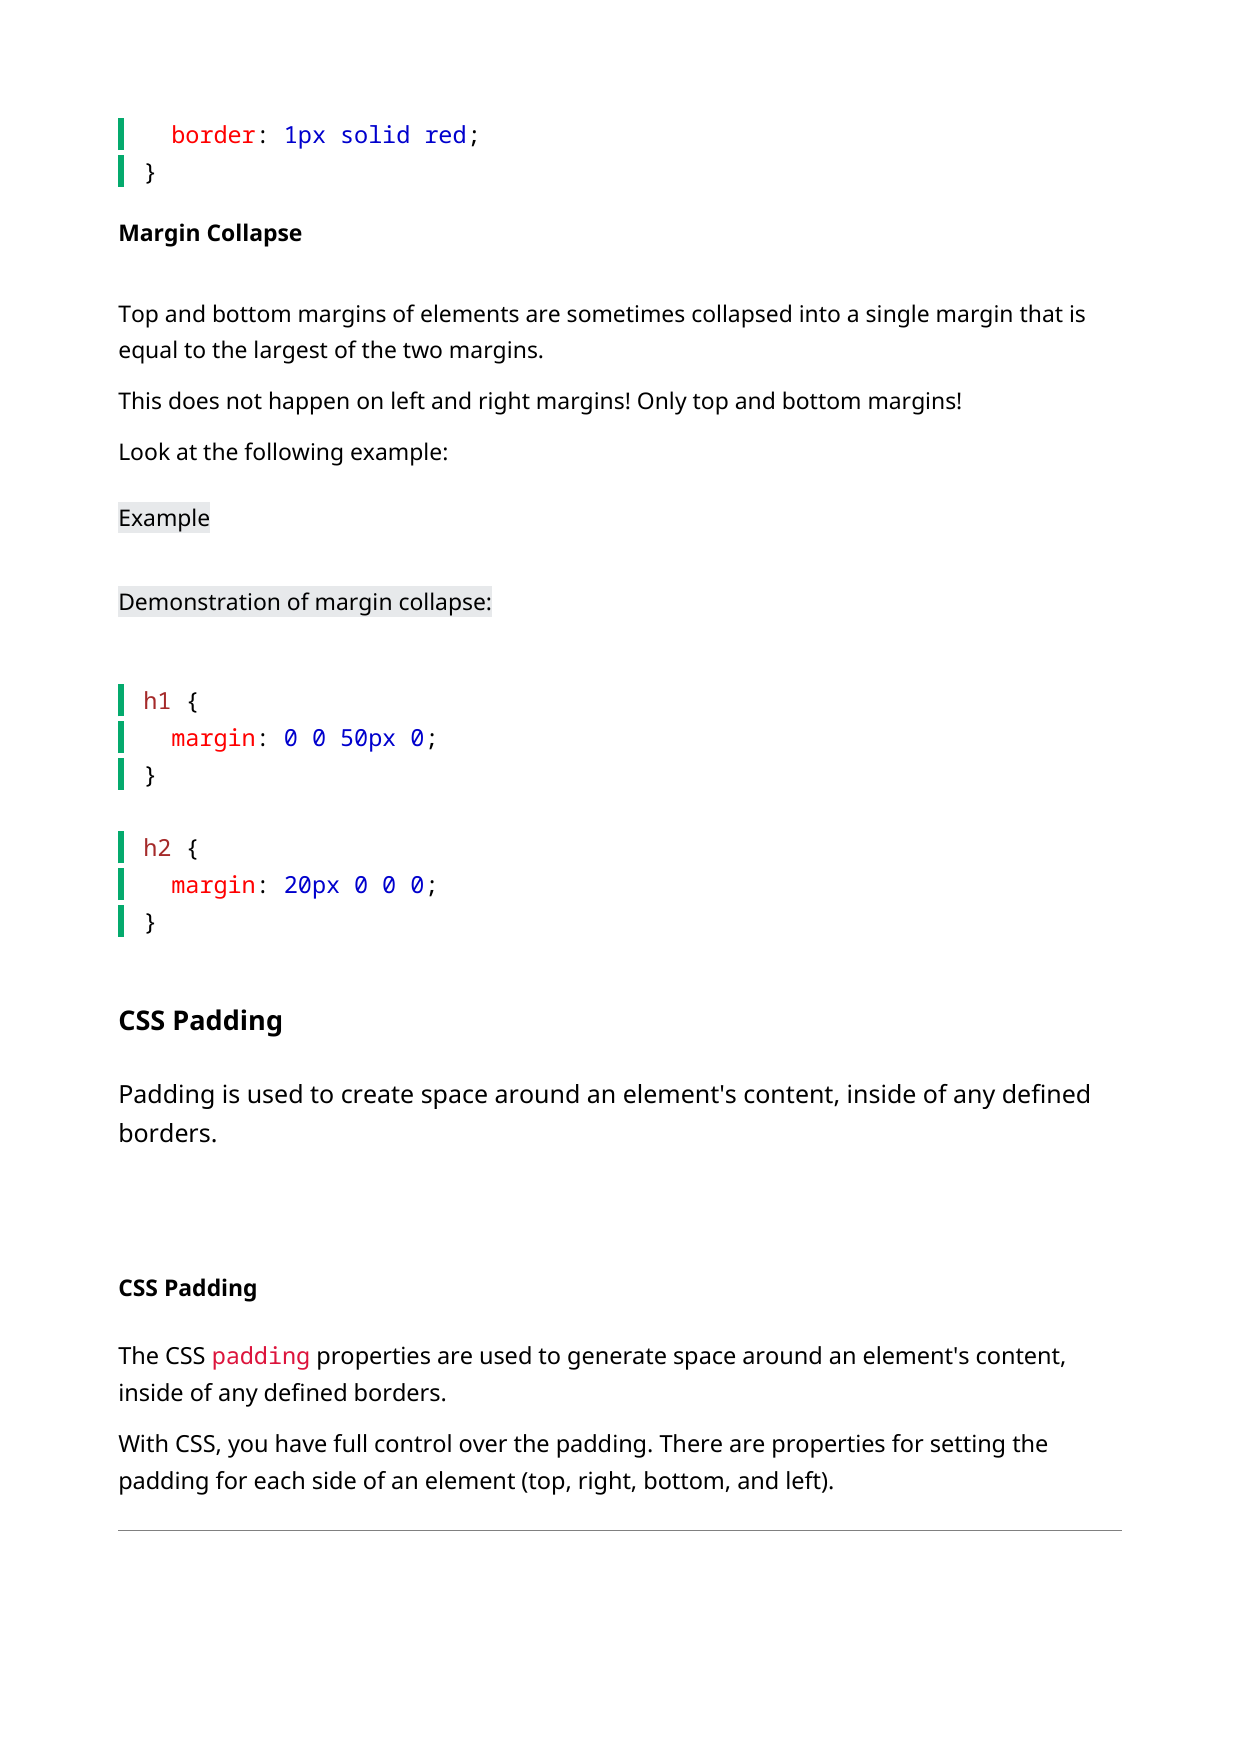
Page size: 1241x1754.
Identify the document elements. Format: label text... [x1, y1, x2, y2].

subtitle Margin Collapse [118, 217, 1122, 248]
text With CSS, you have full control over the padding. There are properties for setting the padding for each side of an element (top, right, bottom, and left). [118, 1428, 1122, 1496]
text This does not happen on left and right margins! Only top and bottom margins! [118, 385, 1122, 416]
text Padding is used to create space around an element's content, inside of any defined borders. [118, 1076, 1122, 1150]
text Top and bottom margins of elements are sometimes collapsed into a single margin that is equal to the largest of the two margins. [118, 298, 1122, 366]
text The CSS padding properties are used to generate space around an element's content, inside of any defined borders. [118, 1339, 1122, 1408]
text Demonstration of margin collapse: [118, 586, 1122, 617]
subtitle Example [118, 502, 1122, 533]
text CSS Padding [118, 967, 1122, 1038]
text border: 1px solid red; } [118, 118, 1122, 187]
text h1 { margin: 0 0 50px 0; } h2 { margin: 20px 0 0 0; } [118, 684, 1122, 937]
text Look at the following example: [118, 435, 1122, 467]
subtitle CSS Padding [118, 1272, 1122, 1303]
